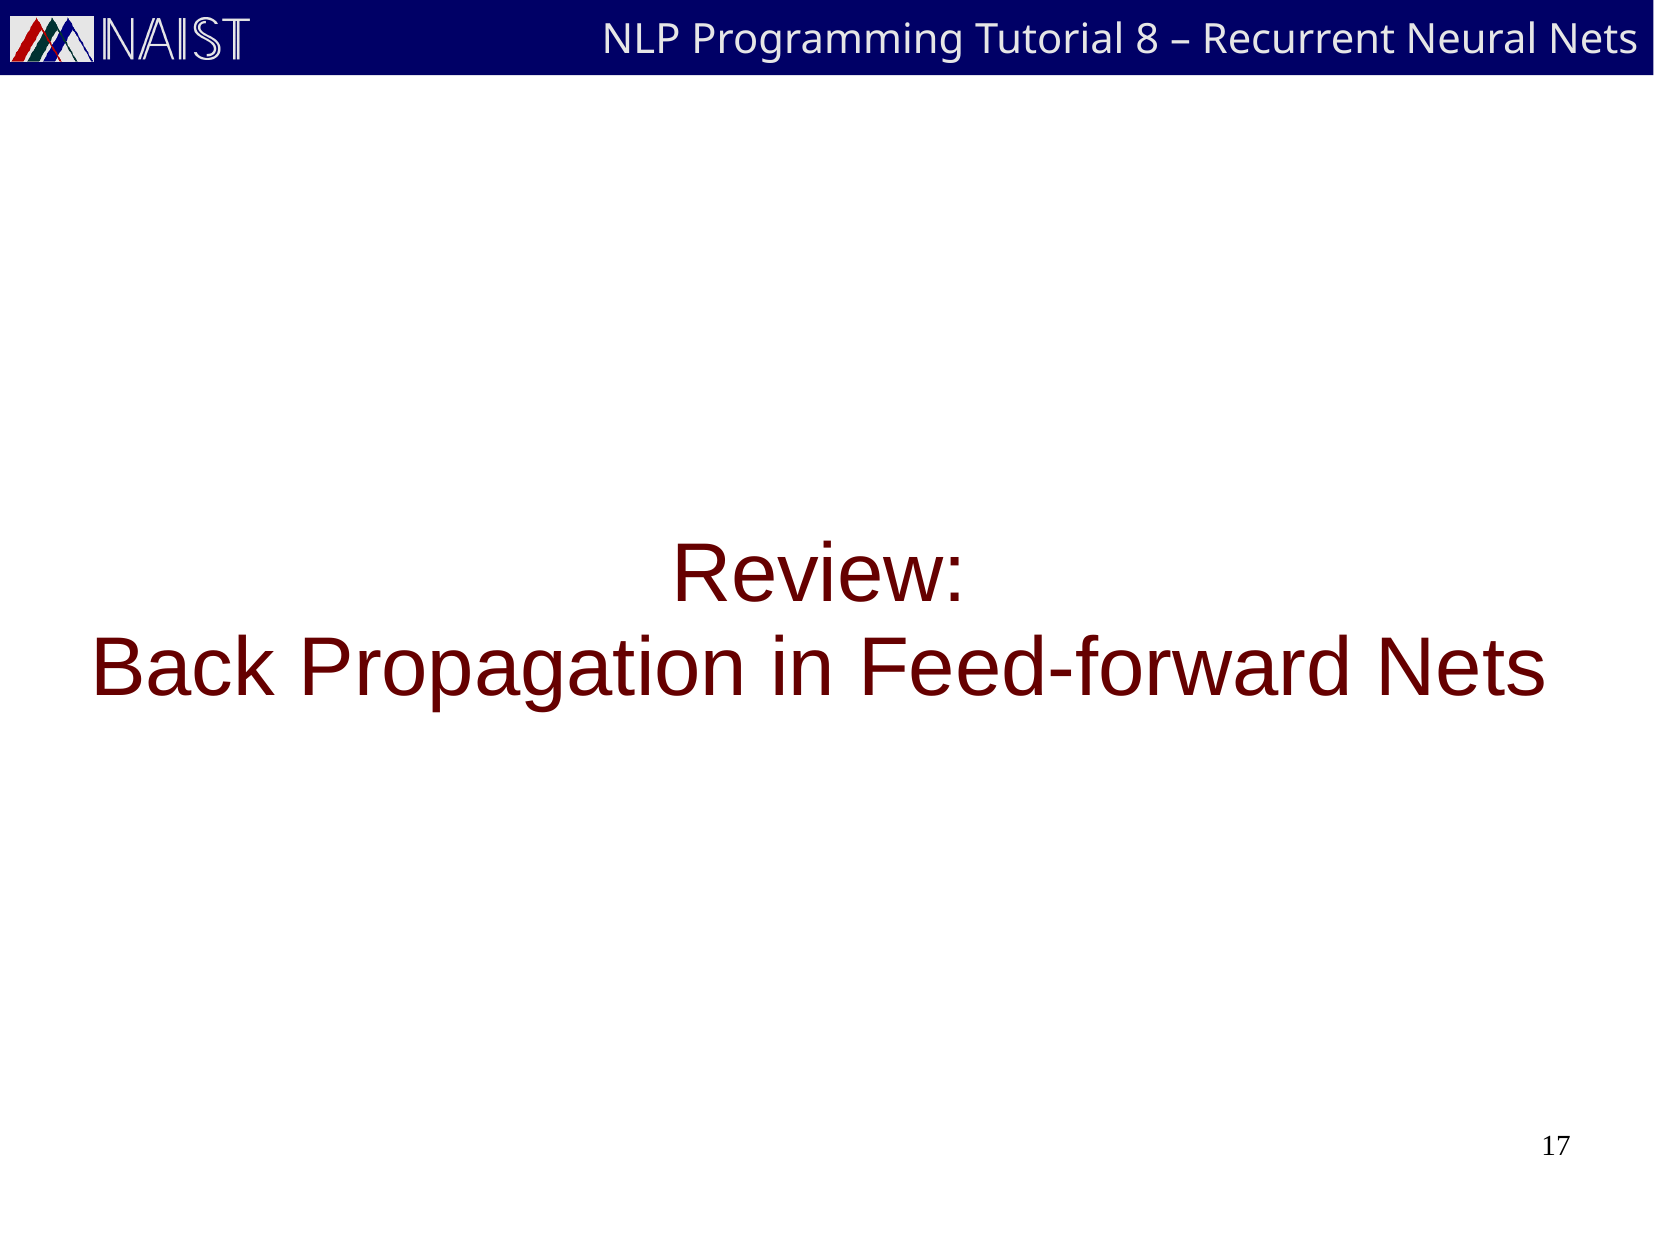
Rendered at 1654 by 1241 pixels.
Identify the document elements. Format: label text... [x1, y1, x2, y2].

picture [102, 17, 251, 60]
title Review: Back Propagation in Feed-forward Nets [75, 524, 1564, 716]
picture [10, 16, 94, 62]
